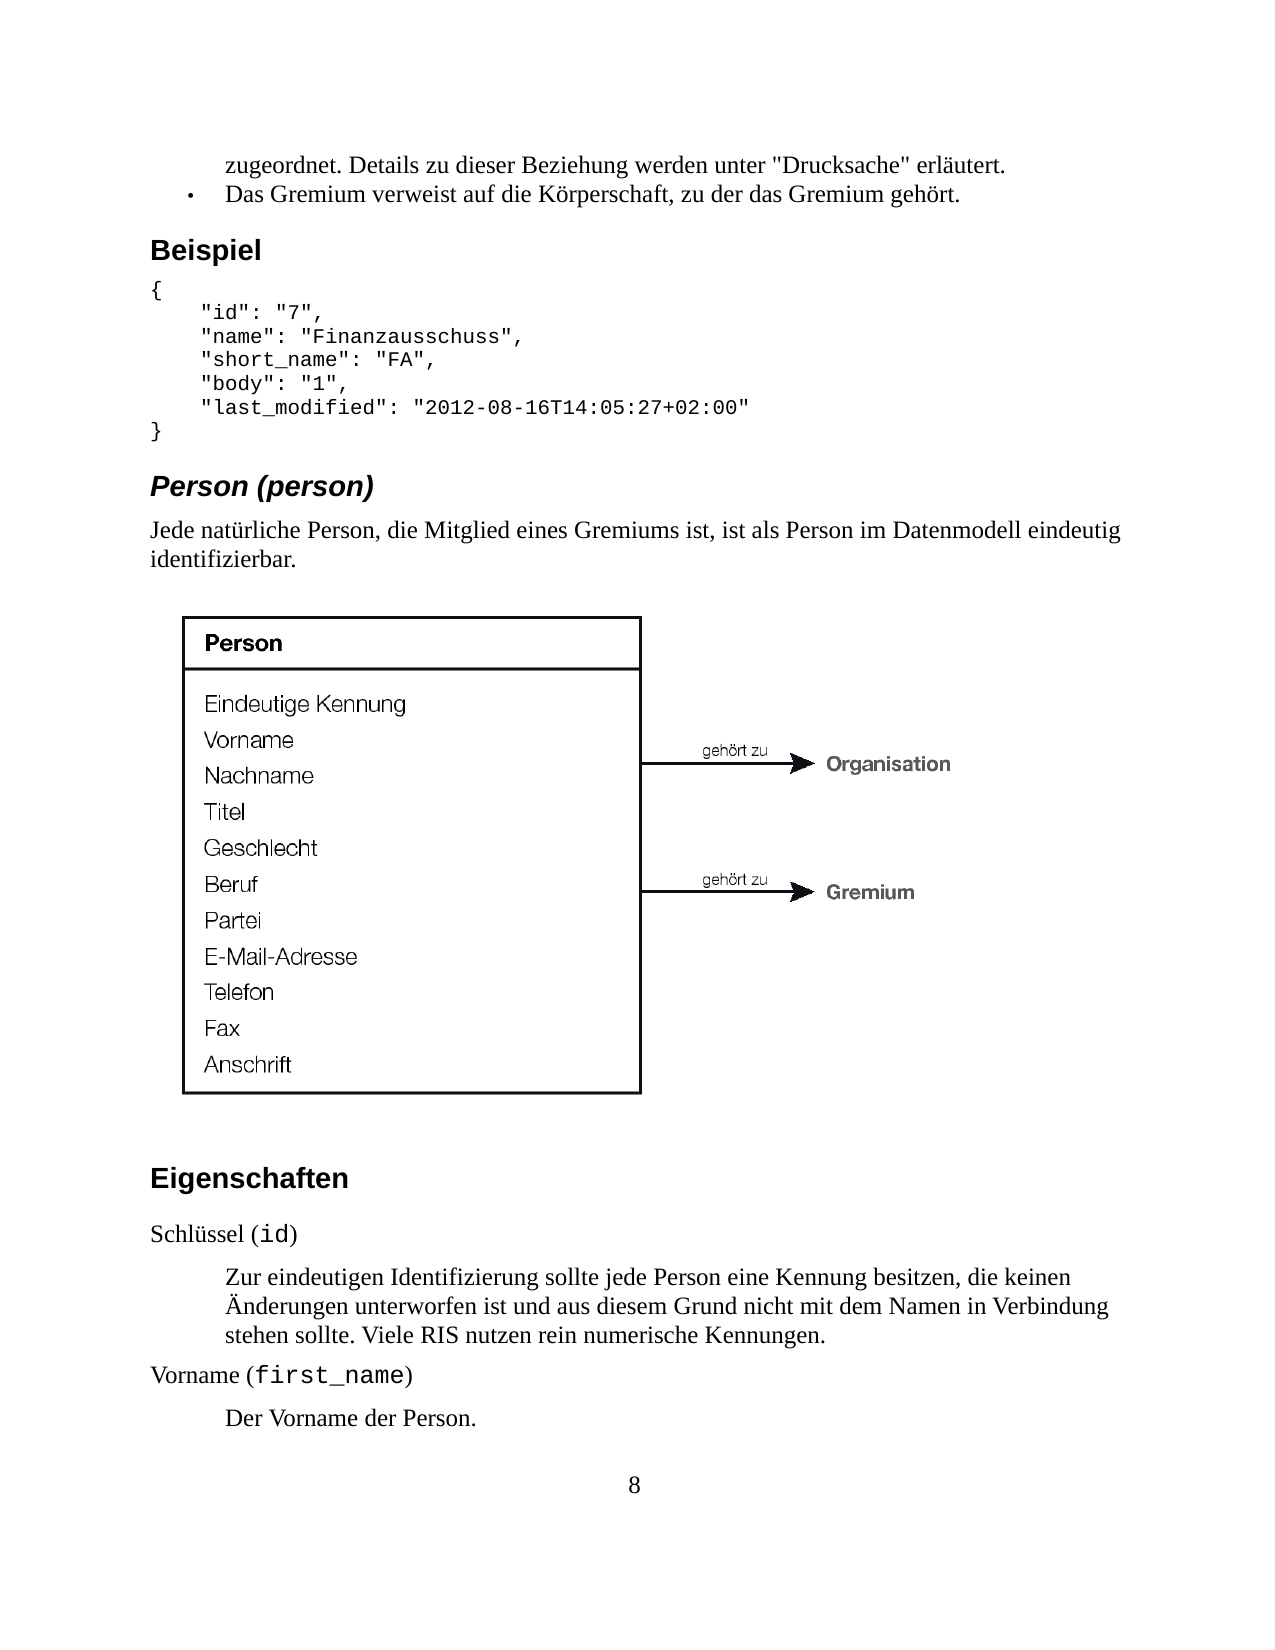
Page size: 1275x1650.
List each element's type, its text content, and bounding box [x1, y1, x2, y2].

text "short_name": "FA", [150, 349, 1125, 373]
text Jede natürliche Person, die Mitglied eines Gremiums ist, ist als Person im Datenmodell eindeutig identifizierbar. [150, 515, 1125, 573]
text Zur eindeutigen Identifizierung sollte jede Person eine Kennung besitzen, die keinen Änderungen unterworfen ist und aus diesem Grund nicht mit dem Namen in Verbindung stehen sollte. Viele RIS nutzen rein numerische Kennungen. [225, 1262, 1125, 1348]
text Schlüssel (id) [150, 1219, 1125, 1250]
text Der Vorname der Person. [225, 1403, 1125, 1432]
text "body": "1", [150, 373, 1125, 397]
text "id": "7", [150, 302, 1125, 326]
text } [150, 420, 1125, 444]
text "name": "Finanzausschuss", [150, 326, 1125, 349]
text { [150, 278, 1125, 302]
text "last_modified": "2012-08-16T14:05:27+02:00" [150, 397, 1125, 420]
subtitle Eigenschaften [150, 1161, 1125, 1195]
subtitle Person (person) [150, 469, 1125, 503]
text Vorname (first_name) [150, 1360, 1125, 1391]
list Das Gremium verweist auf die Körperschaft, zu der das Gremium gehört. [187, 179, 1125, 207]
subtitle Beispiel [150, 232, 1125, 266]
list zugeordnet. Details zu dieser Beziehung werden unter "Drucksache" erläutert. [187, 150, 1125, 179]
picture [150, 581, 1013, 1128]
